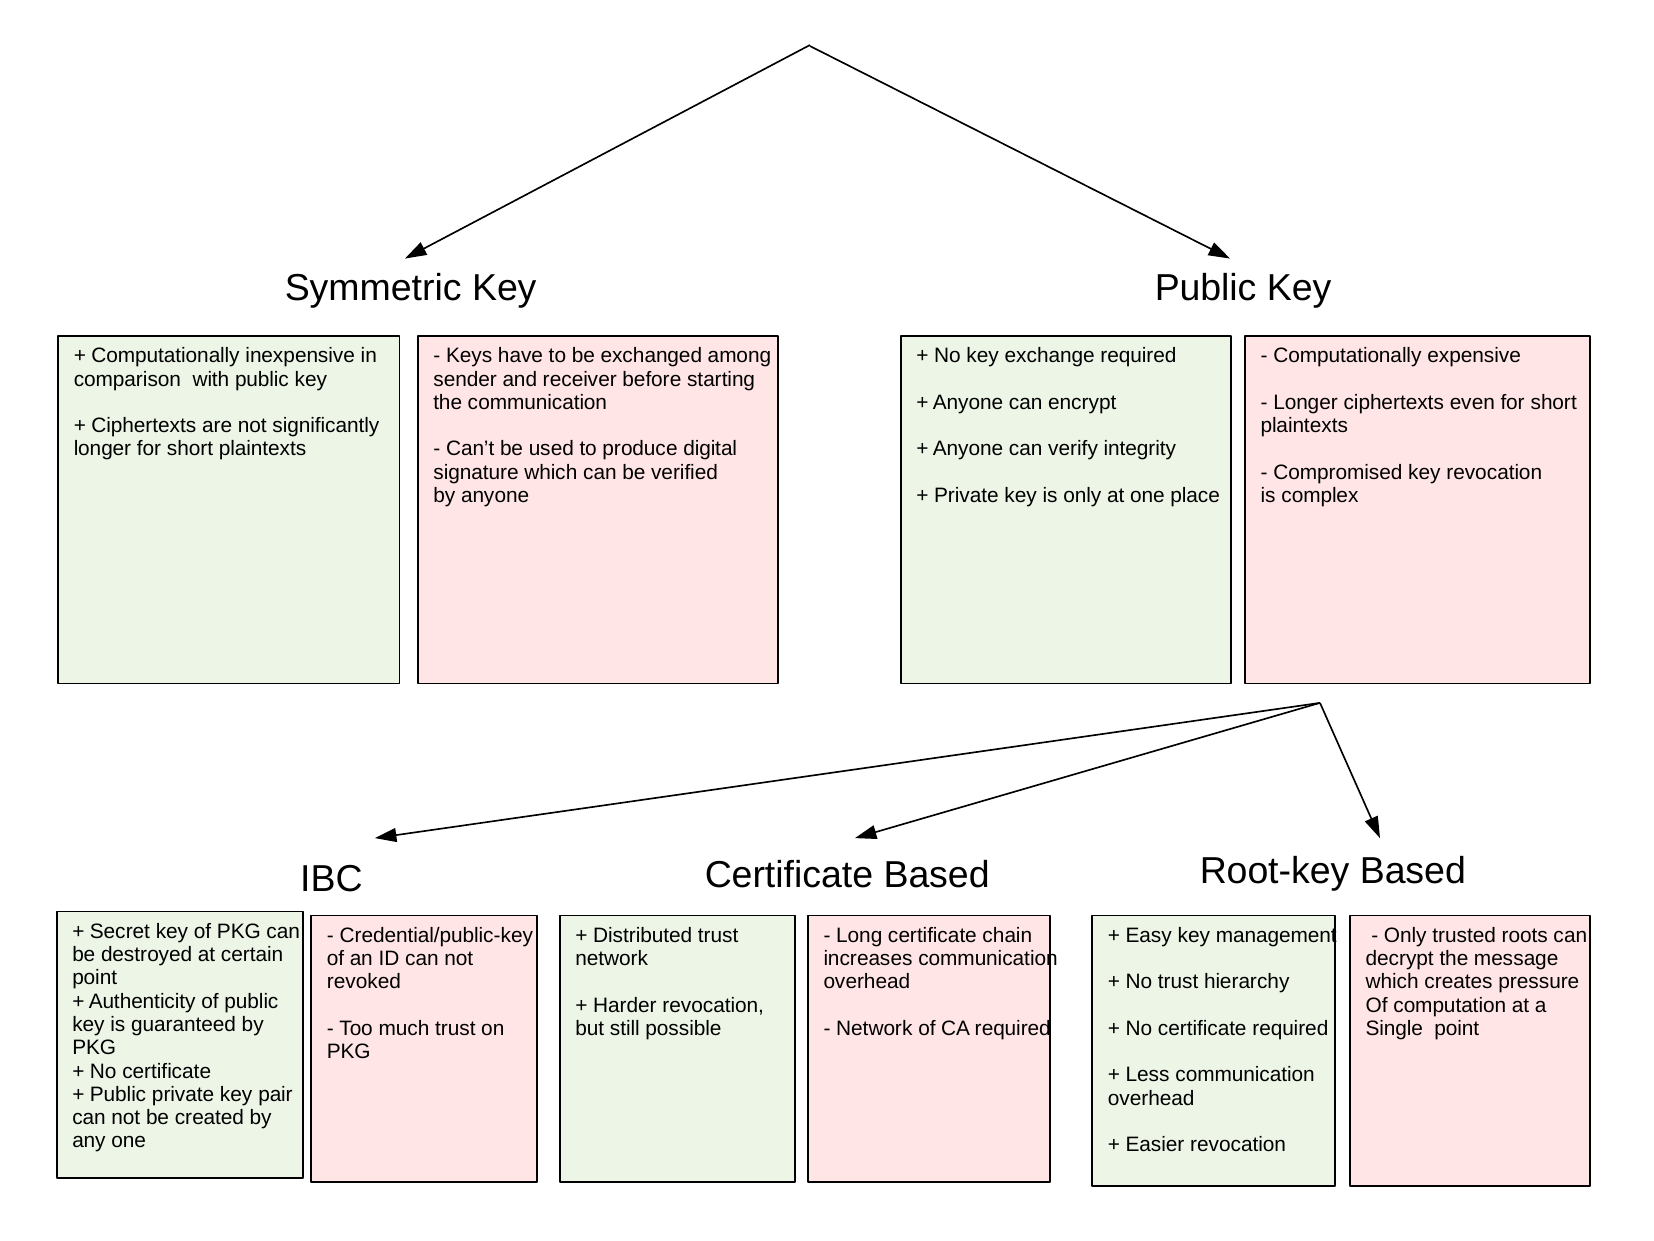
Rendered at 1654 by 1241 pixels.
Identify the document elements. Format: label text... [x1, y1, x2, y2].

text_box Certificate Based [690, 846, 1021, 974]
text_box Symmetric Key [270, 258, 586, 386]
text_box Root-key Based [1185, 842, 1516, 970]
text_box - Keys have to be exchanged among sender and receiver before starting the communication - Can’t be used to produce digital signature which can be verified by anyone [417, 335, 778, 684]
text_box + No key exchange required + Anyone can encrypt + Anyone can verify integrity + Private key is only at one place [900, 335, 1231, 684]
text_box + Distributed trust network + Harder revocation, but still possible [559, 915, 796, 1183]
text_box + Secret key of PKG can be destroyed at certain point + Authenticity of public key is guaranteed by PKG + No certificate + Public private key pair can not be created by any one [56, 911, 304, 1179]
text_box Public Key [1140, 258, 1366, 386]
text_box + Easy key management + No trust hierarchy + No certificate required + Less communication overhead + Easier revocation [1092, 915, 1336, 1186]
text_box - Only trusted roots can decrypt the message which creates pressure Of computation at a Single point [1350, 915, 1591, 1186]
text_box IBC [166, 849, 497, 978]
text_box - Credential/public-key of an ID can not revoked - Too much trust on PKG [311, 915, 538, 1182]
text_box - Long certificate chain increases communication overhead - Network of CA required [807, 915, 1051, 1182]
text_box - Computationally expensive - Longer ciphertexts even for short plaintexts - Compromised key revocation is complex [1245, 335, 1591, 684]
text_box + Computationally inexpensive in comparison with public key + Ciphertexts are not significantly longer for short plaintexts [58, 335, 400, 684]
